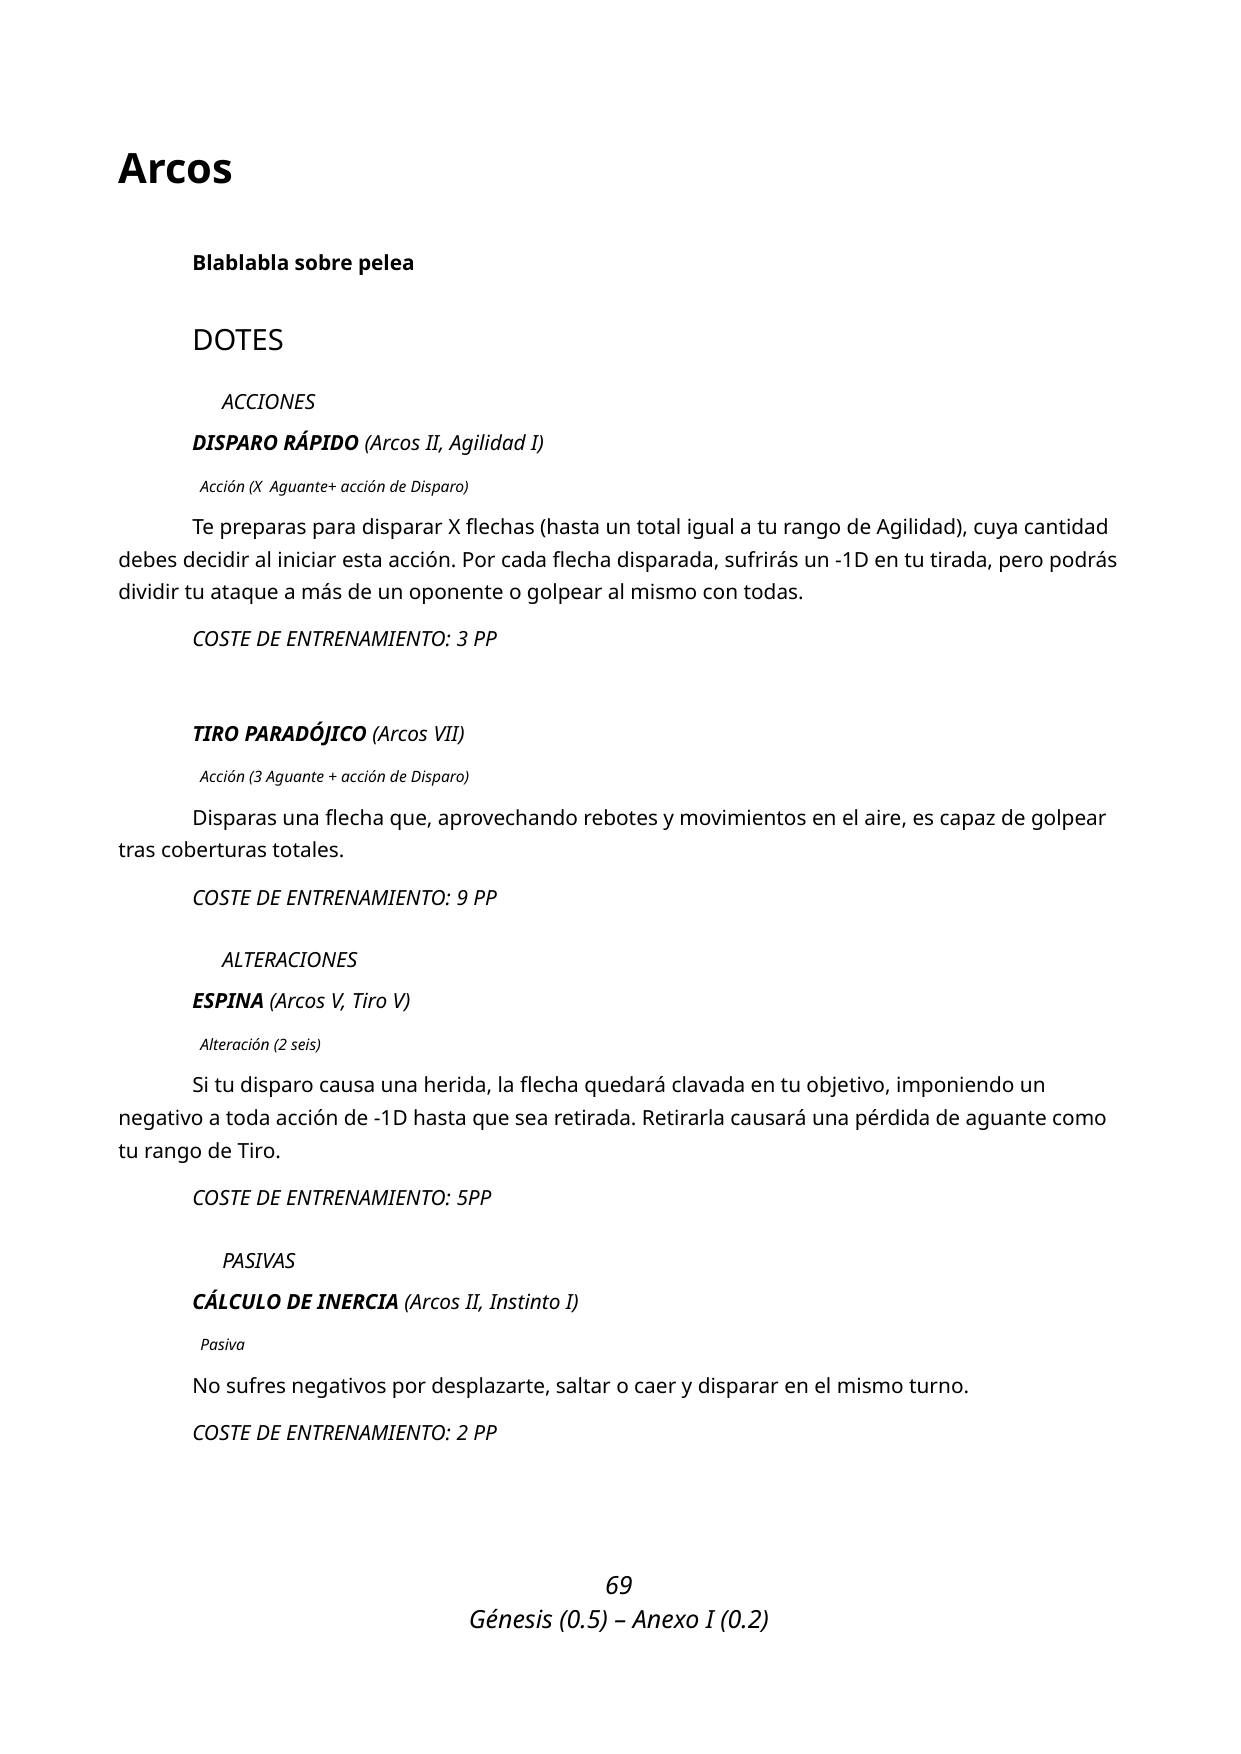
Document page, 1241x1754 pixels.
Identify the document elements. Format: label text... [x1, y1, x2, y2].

text DISPARO RÁPIDO (Arcos II, Agilidad I) [118, 428, 1122, 457]
text COSTE DE ENTRENAMIENTO: 5PP [118, 1183, 1122, 1211]
text COSTE DE ENTRENAMIENTO: 3 PP [118, 624, 1122, 653]
text COSTE DE ENTRENAMIENTO: 9 PP [118, 883, 1122, 911]
text Si tu disparo causa una herida, la flecha quedará clavada en tu objetivo, imponiendo un negativo a toda acción de -1D hasta que sea retirada. Retirarla causará una pérdida de aguante como tu rango de Tiro. [118, 1071, 1122, 1164]
text No sufres negativos por desplazarte, saltar o caer y disparar en el mismo turno. [118, 1371, 1122, 1399]
text Alteración (2 seis) [192, 1034, 1122, 1071]
text TIRO PARADÓJICO (Arcos VII) [118, 719, 1122, 747]
text COSTE DE ENTRENAMIENTO: 2 PP [118, 1418, 1122, 1446]
subtitle PASIVAS [118, 1243, 1122, 1274]
text Disparas una flecha que, aprovechando rebotes y movimientos en el aire, es capaz de golpear tras coberturas totales. [118, 803, 1122, 864]
text Blablabla sobre pelea [118, 248, 1122, 276]
text Pasiva [192, 1334, 1122, 1371]
subtitle ACCIONES [118, 384, 1122, 416]
text ESPINA (Arcos V, Tiro V) [118, 987, 1122, 1015]
text CÁLCULO DE INERCIA (Arcos II, Instinto I) [118, 1287, 1122, 1315]
text Acción (X Aguante+ acción de Disparo) [192, 475, 1122, 512]
subtitle ALTERACIONES [118, 942, 1122, 974]
subtitle DOTES [118, 319, 1122, 359]
subtitle Arcos [118, 139, 1122, 196]
text Acción (3 Aguante + acción de Disparo) [192, 766, 1122, 803]
text Te preparas para disparar X flechas (hasta un total igual a tu rango de Agilidad), cuya cantidad debes decidir al iniciar esta acción. Por cada flecha disparada, sufrirás un -1D en tu tirada, pero podrás dividir tu ataque a más de un oponente o golpear al mismo con todas. [118, 512, 1122, 606]
